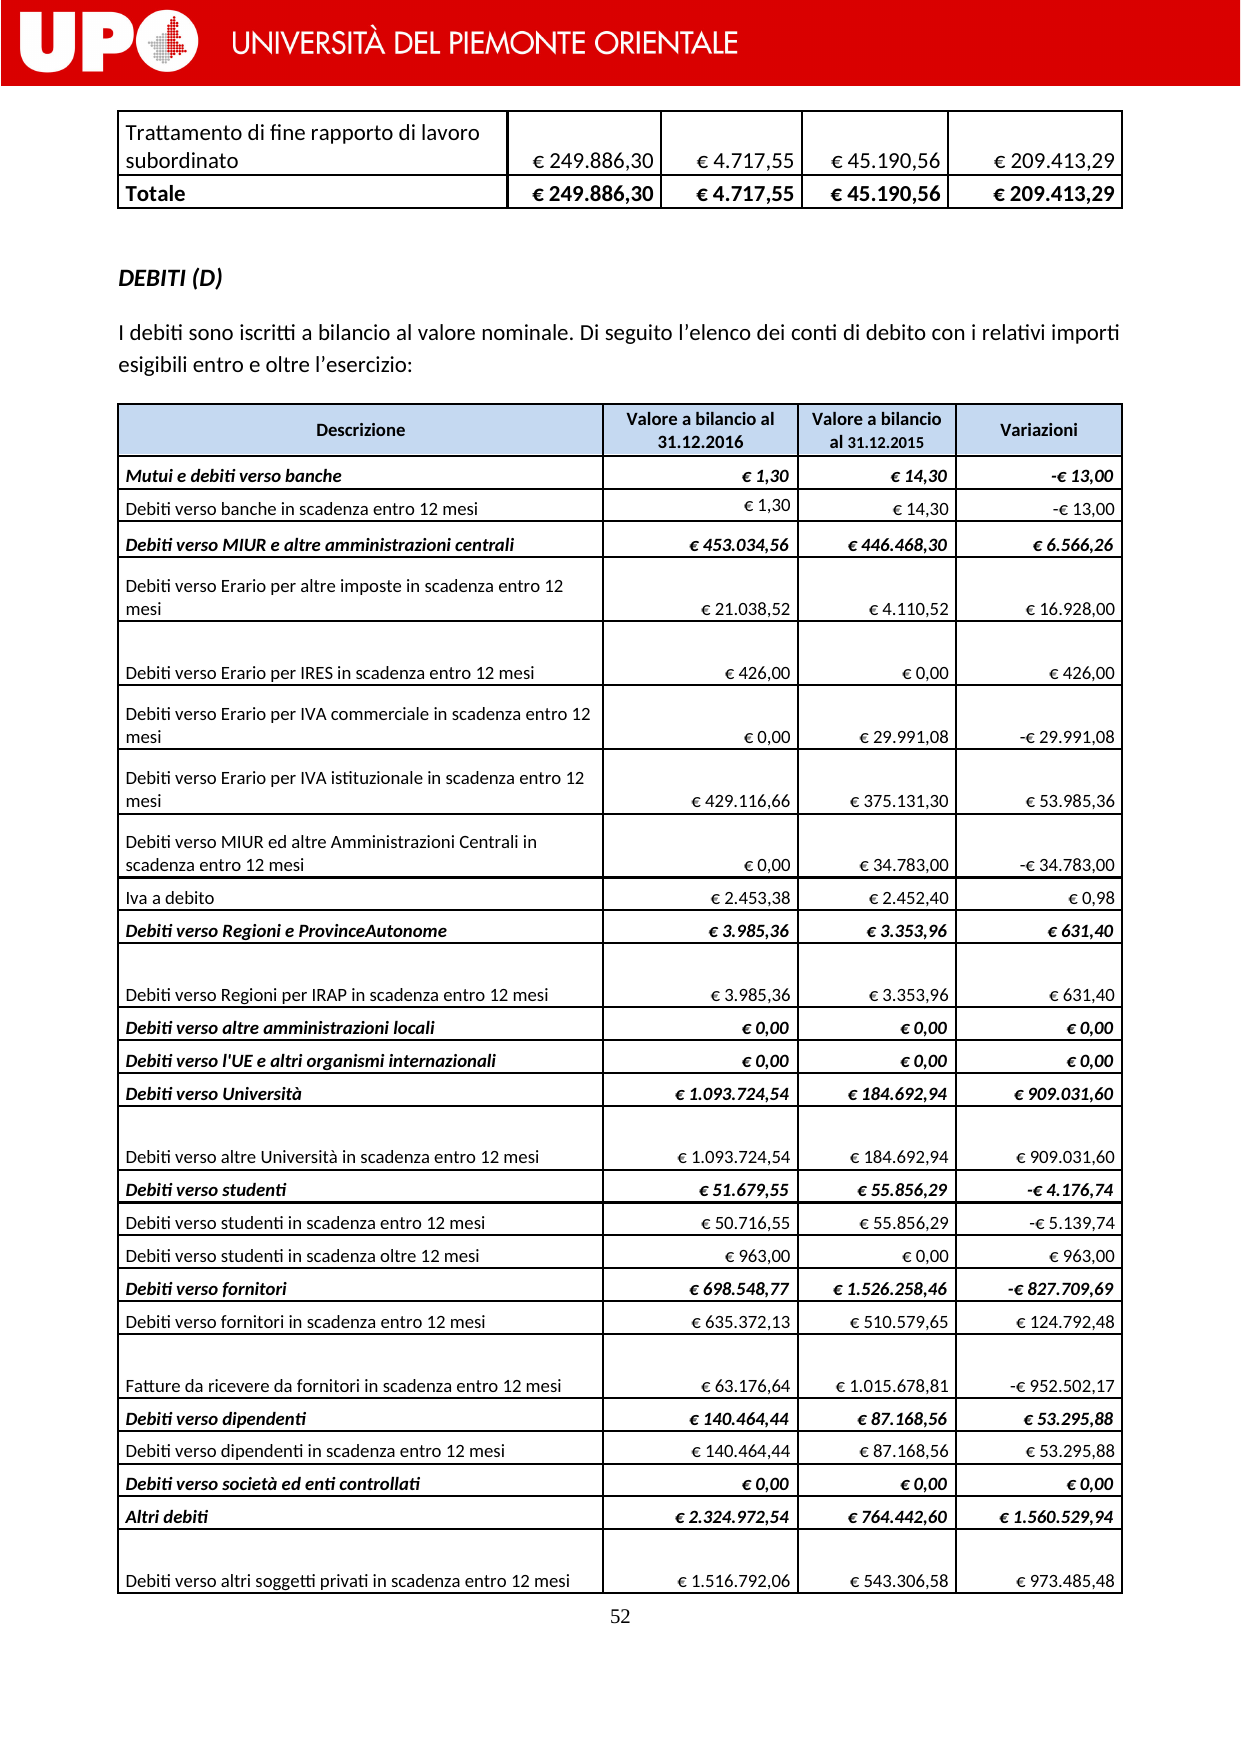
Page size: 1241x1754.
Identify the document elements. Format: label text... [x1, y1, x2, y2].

table_cell € 0,00 [604, 1008, 797, 1039]
table_cell € 63.176,64 [604, 1335, 797, 1397]
table_cell Debiti verso dipendenti in scadenza entro 12 mesi [119, 1432, 602, 1462]
table_cell Debiti verso Erario per altre imposte in scadenza entro 12 mesi [119, 558, 602, 620]
table_cell Debiti verso studenti [119, 1171, 602, 1201]
table_cell € 698.548,77 [604, 1269, 797, 1300]
table_cell € 426,00 [957, 622, 1121, 684]
table_cell € 14,30 [799, 490, 955, 520]
table_cell € 249.886,30 [509, 112, 660, 174]
table_header Descrizione [119, 405, 602, 454]
table_cell Debiti verso Regioni e ProvinceAutonome [119, 911, 602, 942]
table_cell Debiti verso Erario per IVA commerciale in scadenza entro 12 mesi [119, 686, 602, 748]
table_cell € 0,00 [957, 1465, 1121, 1495]
text DEBITI (D) [118, 262, 1122, 292]
table_cell € 6.566,26 [957, 522, 1121, 556]
table_cell € 453.034,56 [604, 522, 797, 556]
table_cell € 124.792,48 [957, 1302, 1121, 1333]
table_cell € 2.452,40 [799, 879, 955, 909]
table_cell € 4.110,52 [799, 558, 955, 620]
table_cell € 635.372,13 [604, 1302, 797, 1333]
table_cell € 34.783,00 [799, 815, 955, 876]
table_cell € 0,00 [799, 1008, 955, 1039]
table_cell -€ 34.783,00 [957, 815, 1121, 876]
table_cell € 510.579,65 [799, 1302, 955, 1333]
table_cell € 543.306,58 [799, 1530, 955, 1592]
table_cell € 4.717,55 [662, 176, 801, 207]
table_cell € 764.442,60 [799, 1497, 955, 1528]
table_cell Debiti verso dipendenti [119, 1399, 602, 1429]
table_cell € 375.131,30 [799, 750, 955, 812]
table_cell Debiti verso studenti in scadenza entro 12 mesi [119, 1204, 602, 1234]
table_cell Debiti verso Regioni per IRAP in scadenza entro 12 mesi [119, 944, 602, 1006]
table_cell € 45.190,56 [803, 176, 947, 207]
table_cell -€ 827.709,69 [957, 1269, 1121, 1300]
table_cell Debiti verso l'UE e altri organismi internazionali [119, 1041, 602, 1072]
table_cell € 1.093.724,54 [604, 1107, 797, 1169]
table_cell € 1,30 [604, 457, 797, 487]
table_cell Debiti verso Erario per IRES in scadenza entro 12 mesi [119, 622, 602, 684]
table_cell € 0,00 [957, 1041, 1121, 1072]
table_cell Fatture da ricevere da fornitori in scadenza entro 12 mesi [119, 1335, 602, 1397]
table_cell € 87.168,56 [799, 1399, 955, 1429]
table_cell € 0,98 [957, 879, 1121, 909]
table_cell € 184.692,94 [799, 1074, 955, 1104]
table_cell € 53.295,88 [957, 1399, 1121, 1429]
table_cell € 0,00 [604, 1041, 797, 1072]
table_cell € 0,00 [799, 1236, 955, 1267]
table_cell € 963,00 [604, 1236, 797, 1267]
table_cell -€ 13,00 [957, 457, 1121, 487]
table_cell € 3.353,96 [799, 911, 955, 942]
table_cell € 0,00 [799, 622, 955, 684]
table_cell Debiti verso fornitori [119, 1269, 602, 1300]
table_cell € 0,00 [957, 1008, 1121, 1039]
table_cell Debiti verso società ed enti controllati [119, 1465, 602, 1495]
table_cell € 2.324.972,54 [604, 1497, 797, 1528]
table_cell € 55.856,29 [799, 1204, 955, 1234]
table_cell € 0,00 [604, 686, 797, 748]
table_cell -€ 4.176,74 [957, 1171, 1121, 1201]
table_cell € 21.038,52 [604, 558, 797, 620]
table_cell € 55.856,29 [799, 1171, 955, 1201]
table_cell € 0,00 [604, 1465, 797, 1495]
table_cell € 4.717,55 [662, 112, 801, 174]
table_header Valore a bilancio al 31.12.2015 [799, 405, 955, 454]
table_cell Altri debiti [119, 1497, 602, 1528]
table_cell € 1.560.529,94 [957, 1497, 1121, 1528]
table_cell Debiti verso MIUR e altre amministrazioni centrali [119, 522, 602, 556]
table_cell € 140.464,44 [604, 1432, 797, 1462]
table_cell Debiti verso fornitori in scadenza entro 12 mesi [119, 1302, 602, 1333]
table_cell € 45.190,56 [803, 112, 947, 174]
table_cell € 87.168,56 [799, 1432, 955, 1462]
table_cell € 14,30 [799, 457, 955, 487]
table_header Valore a bilancio al 31.12.2016 [604, 405, 797, 454]
table_cell € 631,40 [957, 911, 1121, 942]
table_cell € 3.985,36 [604, 911, 797, 942]
table_cell Mutui e debiti verso banche [119, 457, 602, 487]
table_cell € 0,00 [799, 1041, 955, 1072]
table_cell € 2.453,38 [604, 879, 797, 909]
table_cell Debiti verso studenti in scadenza oltre 12 mesi [119, 1236, 602, 1267]
table_cell € 140.464,44 [604, 1399, 797, 1429]
table_cell -€ 5.139,74 [957, 1204, 1121, 1234]
table_cell Iva a debito [119, 879, 602, 909]
table_cell Totale [119, 176, 506, 207]
table_cell € 1.516.792,06 [604, 1530, 797, 1592]
table_cell € 0,00 [799, 1465, 955, 1495]
table_cell € 631,40 [957, 944, 1121, 1006]
table_cell € 1.526.258,46 [799, 1269, 955, 1300]
table_cell Debiti verso altre amministrazioni locali [119, 1008, 602, 1039]
table_cell € 249.886,30 [509, 176, 660, 207]
table_cell € 1.093.724,54 [604, 1074, 797, 1104]
table_cell € 3.353,96 [799, 944, 955, 1006]
table_cell -€ 952.502,17 [957, 1335, 1121, 1397]
table_cell Debiti verso Erario per IVA istituzionale in scadenza entro 12 mesi [119, 750, 602, 812]
table_cell € 29.991,08 [799, 686, 955, 748]
table_cell € 184.692,94 [799, 1107, 955, 1169]
table_cell € 973.485,48 [957, 1530, 1121, 1592]
table_cell -€ 29.991,08 [957, 686, 1121, 748]
table_cell € 50.716,55 [604, 1204, 797, 1234]
table_cell -€ 13,00 [957, 490, 1121, 520]
table_cell € 1,30 [604, 490, 797, 520]
table_cell € 426,00 [604, 622, 797, 684]
table_cell € 1.015.678,81 [799, 1335, 955, 1397]
table_cell € 16.928,00 [957, 558, 1121, 620]
table_cell € 909.031,60 [957, 1074, 1121, 1104]
table_cell € 909.031,60 [957, 1107, 1121, 1169]
table_cell Debiti verso Università [119, 1074, 602, 1104]
table_cell € 963,00 [957, 1236, 1121, 1267]
table_cell € 53.985,36 [957, 750, 1121, 812]
table_cell € 3.985,36 [604, 944, 797, 1006]
table_cell € 446.468,30 [799, 522, 955, 556]
table_cell € 209.413,29 [949, 112, 1121, 174]
table_cell Debiti verso MIUR ed altre Amministrazioni Centrali in scadenza entro 12 mesi [119, 815, 602, 876]
table_cell € 0,00 [604, 815, 797, 876]
table_cell € 53.295,88 [957, 1432, 1121, 1462]
table_cell Debiti verso banche in scadenza entro 12 mesi [119, 490, 602, 520]
table_cell € 51.679,55 [604, 1171, 797, 1201]
table_cell Debiti verso altri soggetti privati in scadenza entro 12 mesi [119, 1530, 602, 1592]
table_cell € 429.116,66 [604, 750, 797, 812]
table_header Variazioni [957, 405, 1121, 454]
table_cell Trattamento di fine rapporto di lavoro subordinato [119, 112, 506, 174]
table_cell € 209.413,29 [949, 176, 1121, 207]
table_cell Debiti verso altre Università in scadenza entro 12 mesi [119, 1107, 602, 1169]
text I debiti sono iscritti a bilancio al valore nominale. Di seguito l’elenco dei conti di debito con i relativi importi esigibili entro e oltre l’esercizio: [118, 318, 1122, 378]
